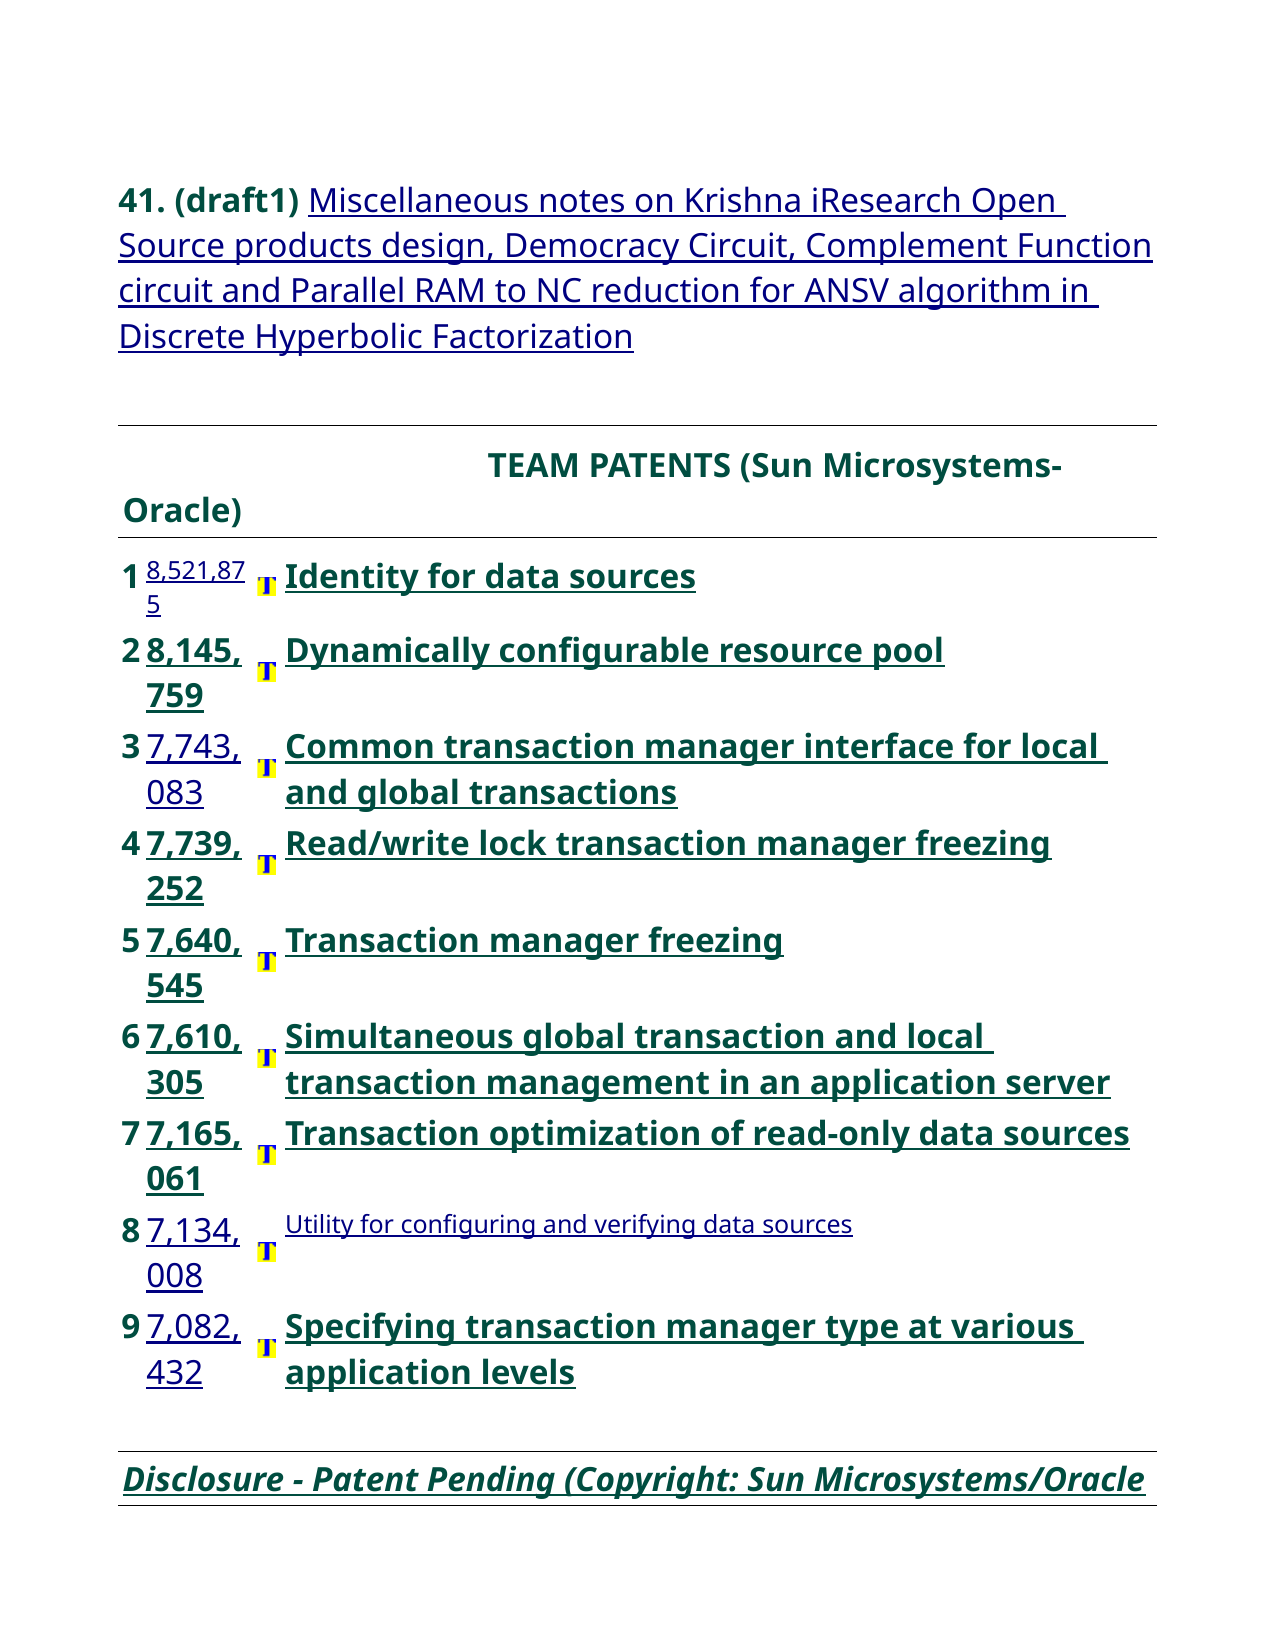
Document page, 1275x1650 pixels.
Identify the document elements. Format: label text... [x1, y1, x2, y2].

table_cell Transaction optimization of read-only data sources [282, 1107, 1157, 1203]
table_cell 7,640,545 [143, 914, 254, 1010]
table_cell 7,134,008 [143, 1204, 254, 1300]
table_cell 8,145,759 [143, 624, 254, 720]
table_cell Read/write lock transaction manager freezing [282, 817, 1157, 913]
table_header [254, 550, 282, 623]
picture [257, 1242, 276, 1262]
table_cell 6 [118, 1010, 143, 1107]
table_cell 8 [118, 1204, 143, 1300]
table_cell 7 [118, 1107, 143, 1203]
table_cell [254, 1204, 282, 1300]
picture [257, 855, 276, 875]
table_cell 4 [118, 817, 143, 913]
text Disclosure - Patent Pending (Copyright: Sun Microsystems/Oracle [118, 1452, 1157, 1505]
table_cell 7,610,305 [143, 1010, 254, 1107]
table_cell Specifying transaction manager type at various application levels [282, 1300, 1157, 1397]
table_cell 2 [118, 624, 143, 720]
text TEAM PATENTS (Sun Microsystems-Oracle) [118, 437, 1157, 537]
table_cell [254, 1010, 282, 1107]
table_cell Common transaction manager interface for local and global transactions [282, 720, 1157, 817]
picture [257, 662, 276, 682]
picture [257, 1049, 276, 1068]
table_cell 3 [118, 720, 143, 817]
table_cell 5 [118, 914, 143, 1010]
table_cell 9 [118, 1300, 143, 1397]
text 41. (draft1) Miscellaneous notes on Krishna iResearch Open Source products design, Democracy Circuit, Complement Function circuit and Parallel RAM to NC reduction for ANSV algorithm in Discrete Hyperbolic Factorization [118, 176, 1157, 358]
picture [257, 1339, 276, 1358]
table_cell 7,082,432 [143, 1300, 254, 1397]
table_cell 7,165,061 [143, 1107, 254, 1203]
table_cell Simultaneous global transaction and local transaction management in an application server [282, 1010, 1157, 1107]
table_cell [254, 817, 282, 913]
table_cell Transaction manager freezing [282, 914, 1157, 1010]
picture [257, 952, 276, 972]
table_header Identity for data sources [282, 550, 1157, 623]
table_cell [254, 1107, 282, 1203]
picture [257, 1145, 276, 1165]
table_cell [254, 720, 282, 817]
table_cell [254, 1300, 282, 1397]
table_header 1 [118, 550, 143, 623]
table_cell Utility for configuring and verifying data sources [282, 1204, 1157, 1300]
table_cell [254, 624, 282, 720]
picture [257, 577, 276, 596]
picture [257, 759, 276, 778]
table_header 8,521,875 [143, 550, 254, 623]
table_cell [254, 914, 282, 1010]
table_cell Dynamically configurable resource pool [282, 624, 1157, 720]
table_cell 7,739,252 [143, 817, 254, 913]
table_cell 7,743,083 [143, 720, 254, 817]
